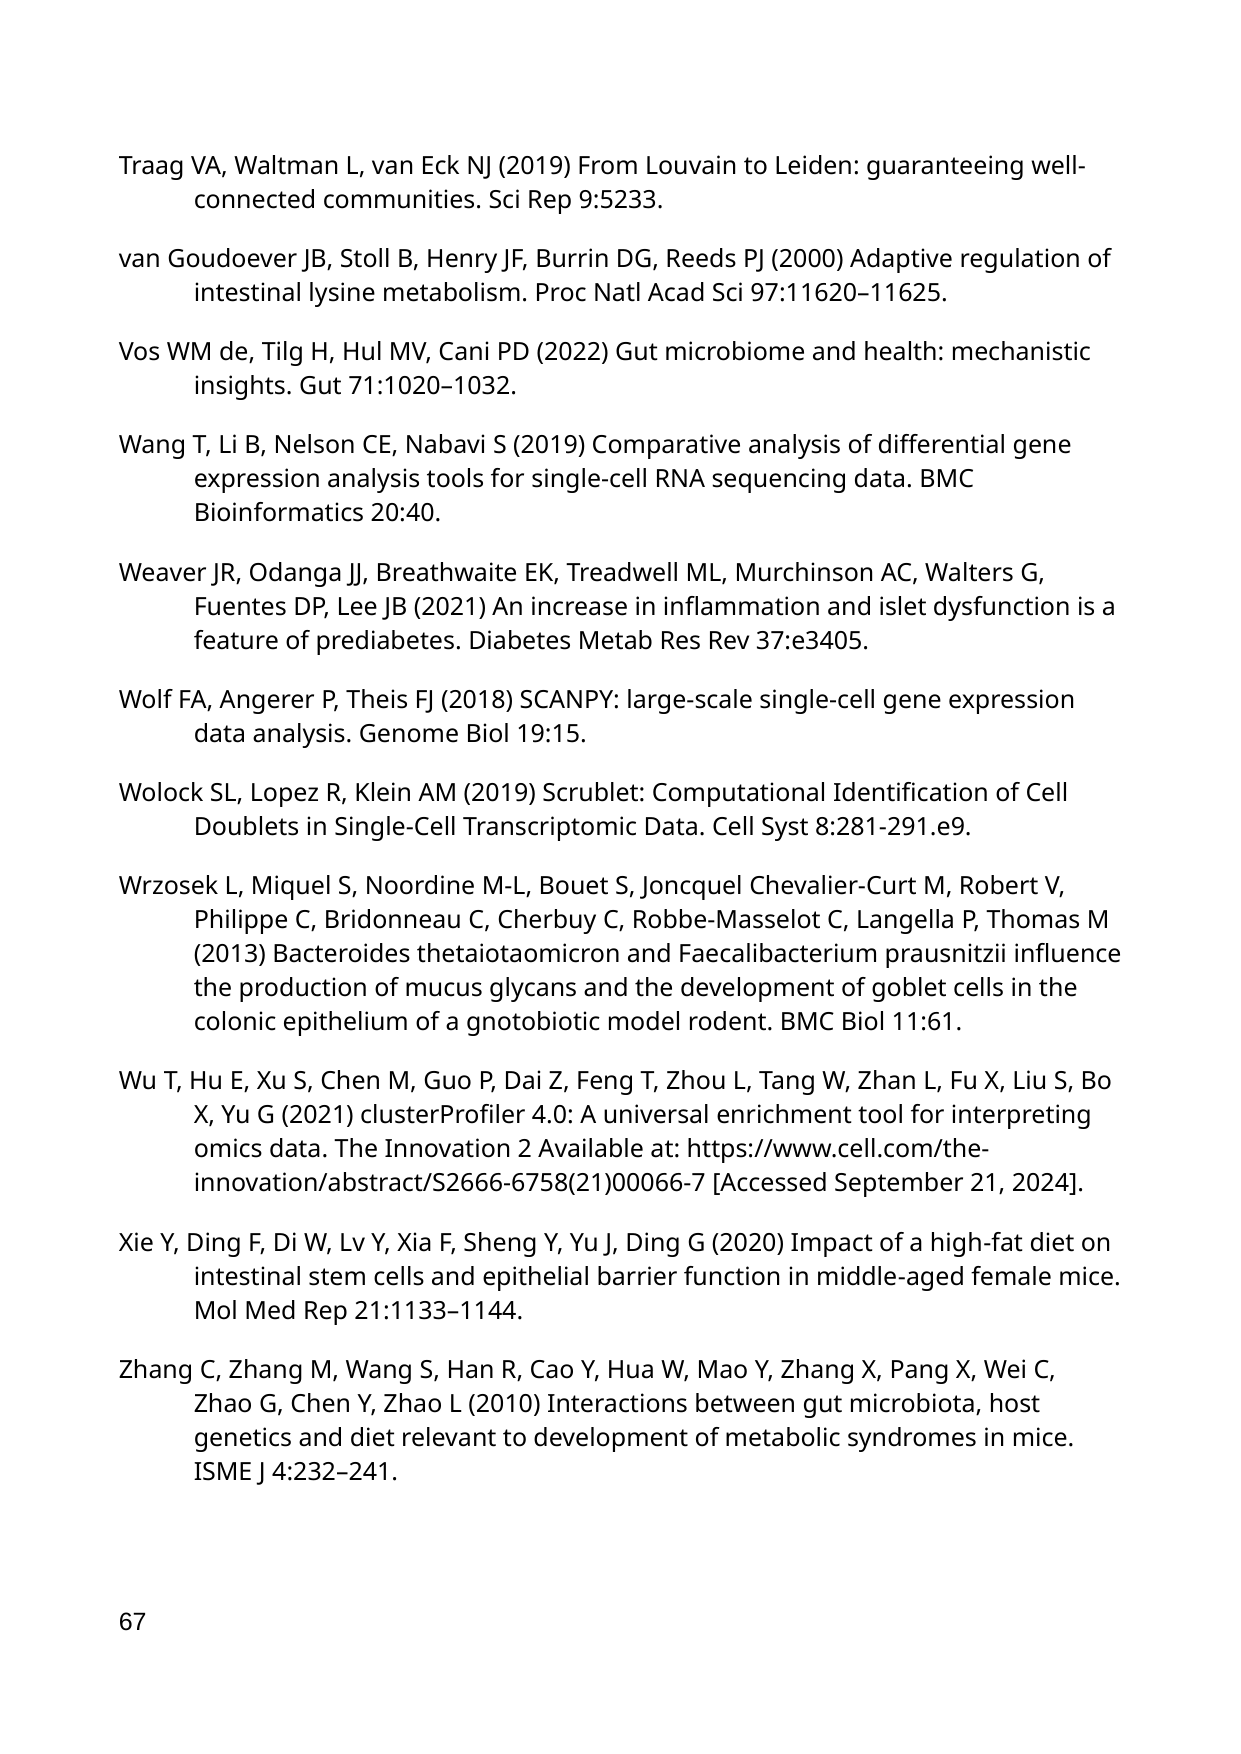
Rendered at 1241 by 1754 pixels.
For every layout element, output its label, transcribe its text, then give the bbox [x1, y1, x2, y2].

text Wu T, Hu E, Xu S, Chen M, Guo P, Dai Z, Feng T, Zhou L, Tang W, Zhan L, Fu X, Liu S, Bo X, Yu G (2021) clusterProfiler 4.0: A universal enrichment tool for interpreting omics data. The Innovation 2 Available at: https://www.cell.com/the-innovation/abstract/S2666-6758(21)00066-7 [Accessed September 21, 2024]. [118, 1063, 1122, 1199]
text Wolf FA, Angerer P, Theis FJ (2018) SCANPY: large-scale single-cell gene expression data analysis. Genome Biol 19:15. [118, 681, 1122, 749]
text Xie Y, Ding F, Di W, Lv Y, Xia F, Sheng Y, Yu J, Ding G (2020) Impact of a high‑fat diet on intestinal stem cells and epithelial barrier function in middle‑aged female mice. Mol Med Rep 21:1133–1144. [118, 1224, 1122, 1326]
text Weaver JR, Odanga JJ, Breathwaite EK, Treadwell ML, Murchinson AC, Walters G, Fuentes DP, Lee JB (2021) An increase in inflammation and islet dysfunction is a feature of prediabetes. Diabetes Metab Res Rev 37:e3405. [118, 554, 1122, 656]
text Zhang C, Zhang M, Wang S, Han R, Cao Y, Hua W, Mao Y, Zhang X, Pang X, Wei C, Zhao G, Chen Y, Zhao L (2010) Interactions between gut microbiota, host genetics and diet relevant to development of metabolic syndromes in mice. ISME J 4:232–241. [118, 1351, 1122, 1488]
text Vos WM de, Tilg H, Hul MV, Cani PD (2022) Gut microbiome and health: mechanistic insights. Gut 71:1020–1032. [118, 334, 1122, 402]
text Wrzosek L, Miquel S, Noordine M-L, Bouet S, Joncquel Chevalier-Curt M, Robert V, Philippe C, Bridonneau C, Cherbuy C, Robbe-Masselot C, Langella P, Thomas M (2013) Bacteroides thetaiotaomicron and Faecalibacterium prausnitzii influence the production of mucus glycans and the development of goblet cells in the colonic epithelium of a gnotobiotic model rodent. BMC Biol 11:61. [118, 868, 1122, 1038]
text van Goudoever JB, Stoll B, Henry JF, Burrin DG, Reeds PJ (2000) Adaptive regulation of intestinal lysine metabolism. Proc Natl Acad Sci 97:11620–11625. [118, 241, 1122, 309]
text Wolock SL, Lopez R, Klein AM (2019) Scrublet: Computational Identification of Cell Doublets in Single-Cell Transcriptomic Data. Cell Syst 8:281-291.e9. [118, 774, 1122, 843]
text Traag VA, Waltman L, van Eck NJ (2019) From Louvain to Leiden: guaranteeing well-connected communities. Sci Rep 9:5233. [118, 148, 1122, 216]
text Wang T, Li B, Nelson CE, Nabavi S (2019) Comparative analysis of differential gene expression analysis tools for single-cell RNA sequencing data. BMC Bioinformatics 20:40. [118, 427, 1122, 529]
